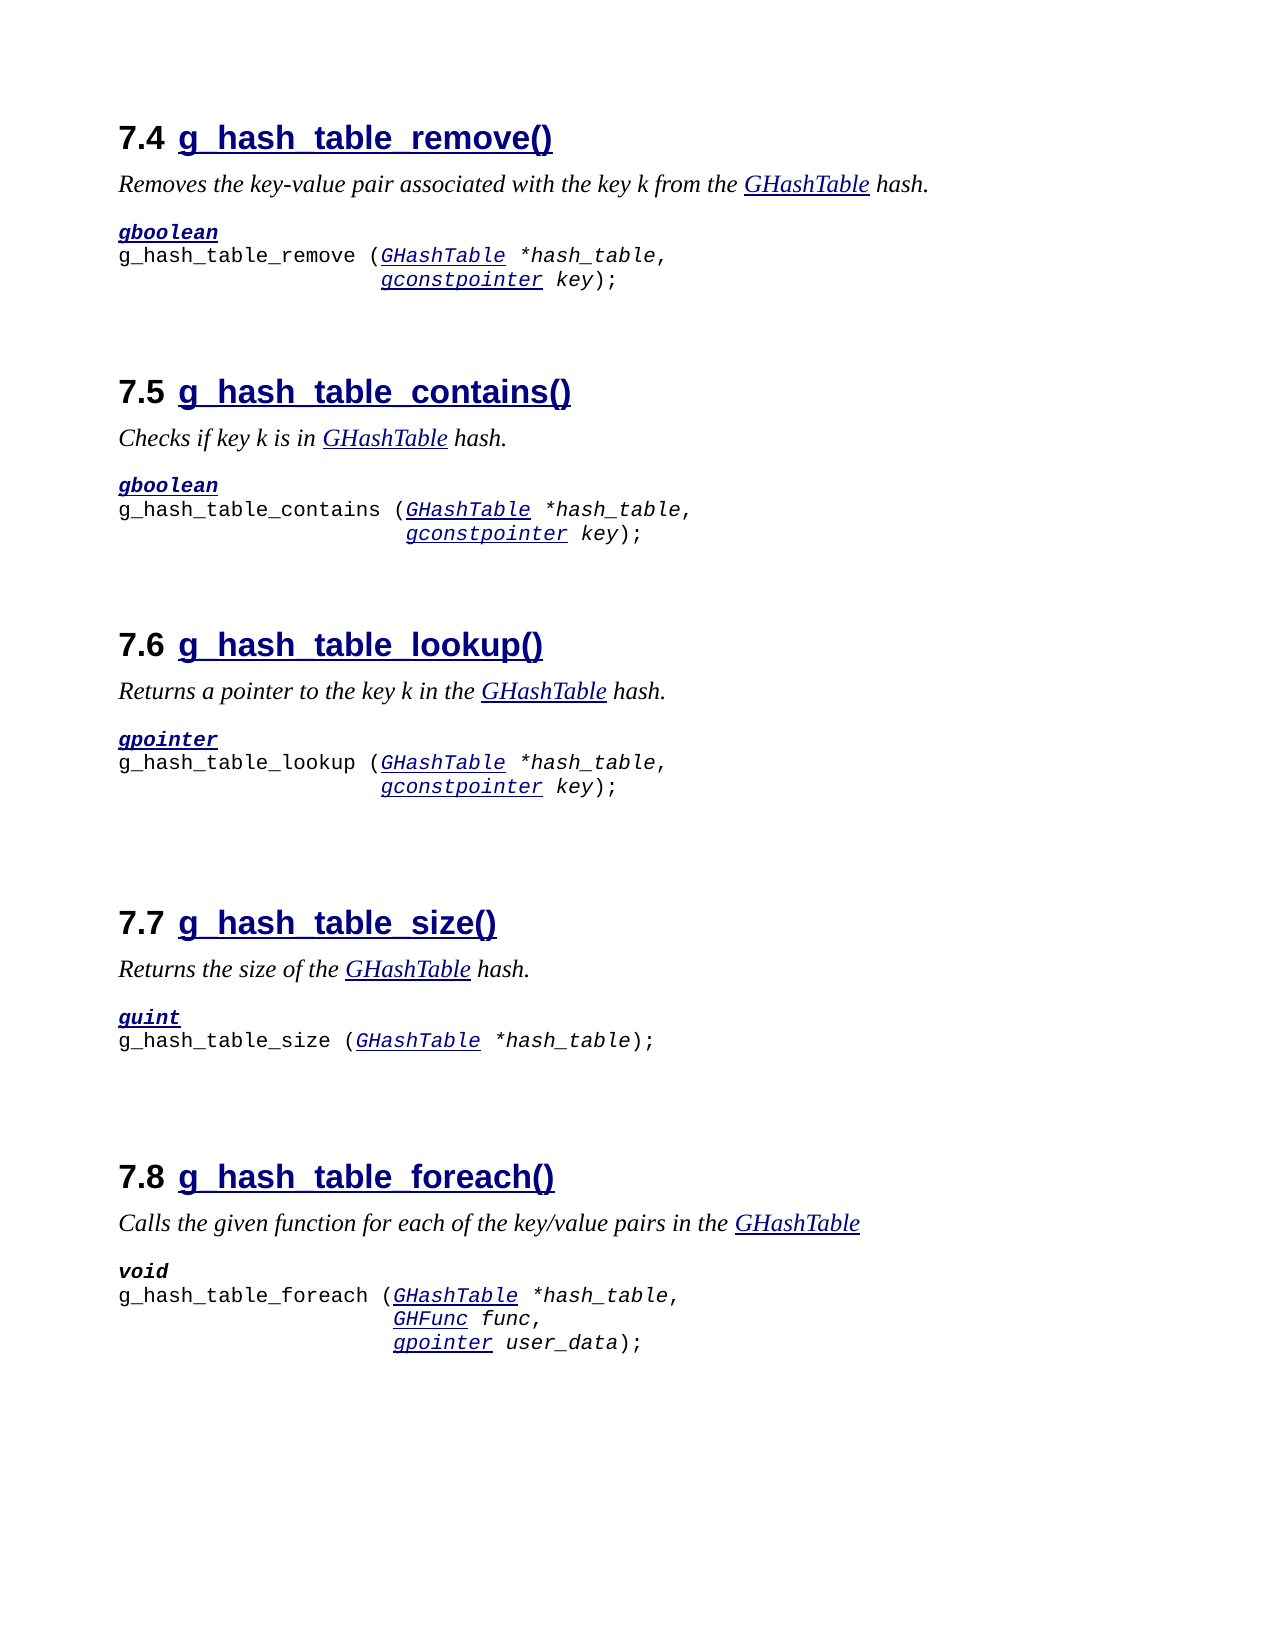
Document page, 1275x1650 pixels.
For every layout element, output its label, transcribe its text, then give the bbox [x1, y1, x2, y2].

text Returns the size of the GHashTable hash. [118, 954, 1157, 983]
subtitle g_hash_table_lookup() [118, 625, 1157, 664]
subtitle g_hash_table_contains() [118, 372, 1157, 410]
text g_hash_table_foreach (GHashTable *hash_table, [118, 1284, 1157, 1308]
text g_hash_table_remove (GHashTable *hash_table, [118, 245, 1157, 269]
text gboolean [118, 222, 1157, 245]
subtitle g_hash_table_size() [118, 903, 1157, 942]
text GHFunc func, [118, 1308, 1157, 1332]
text Checks if key k is in GHashTable hash. [118, 423, 1157, 452]
text g_hash_table_size (GHashTable *hash_table); [118, 1030, 1157, 1054]
text Removes the key-value pair associated with the key k from the GHashTable hash. [118, 169, 1157, 198]
text g_hash_table_contains (GHashTable *hash_table, [118, 499, 1157, 522]
text void [118, 1261, 1157, 1284]
text Returns a pointer to the key k in the GHashTable hash. [118, 676, 1157, 705]
subtitle g_hash_table_foreach() [118, 1157, 1157, 1196]
text gpointer [118, 729, 1157, 752]
text gboolean [118, 475, 1157, 499]
subtitle g_hash_table_remove() [118, 118, 1157, 157]
text gconstpointer key); [118, 776, 1157, 800]
text guint [118, 1007, 1157, 1030]
text g_hash_table_lookup (GHashTable *hash_table, [118, 752, 1157, 776]
text gconstpointer key); [118, 522, 1157, 546]
text gpointer user_data); [118, 1332, 1157, 1356]
text gconstpointer key); [118, 269, 1157, 293]
text Calls the given function for each of the key/value pairs in the GHashTable [118, 1208, 1157, 1237]
